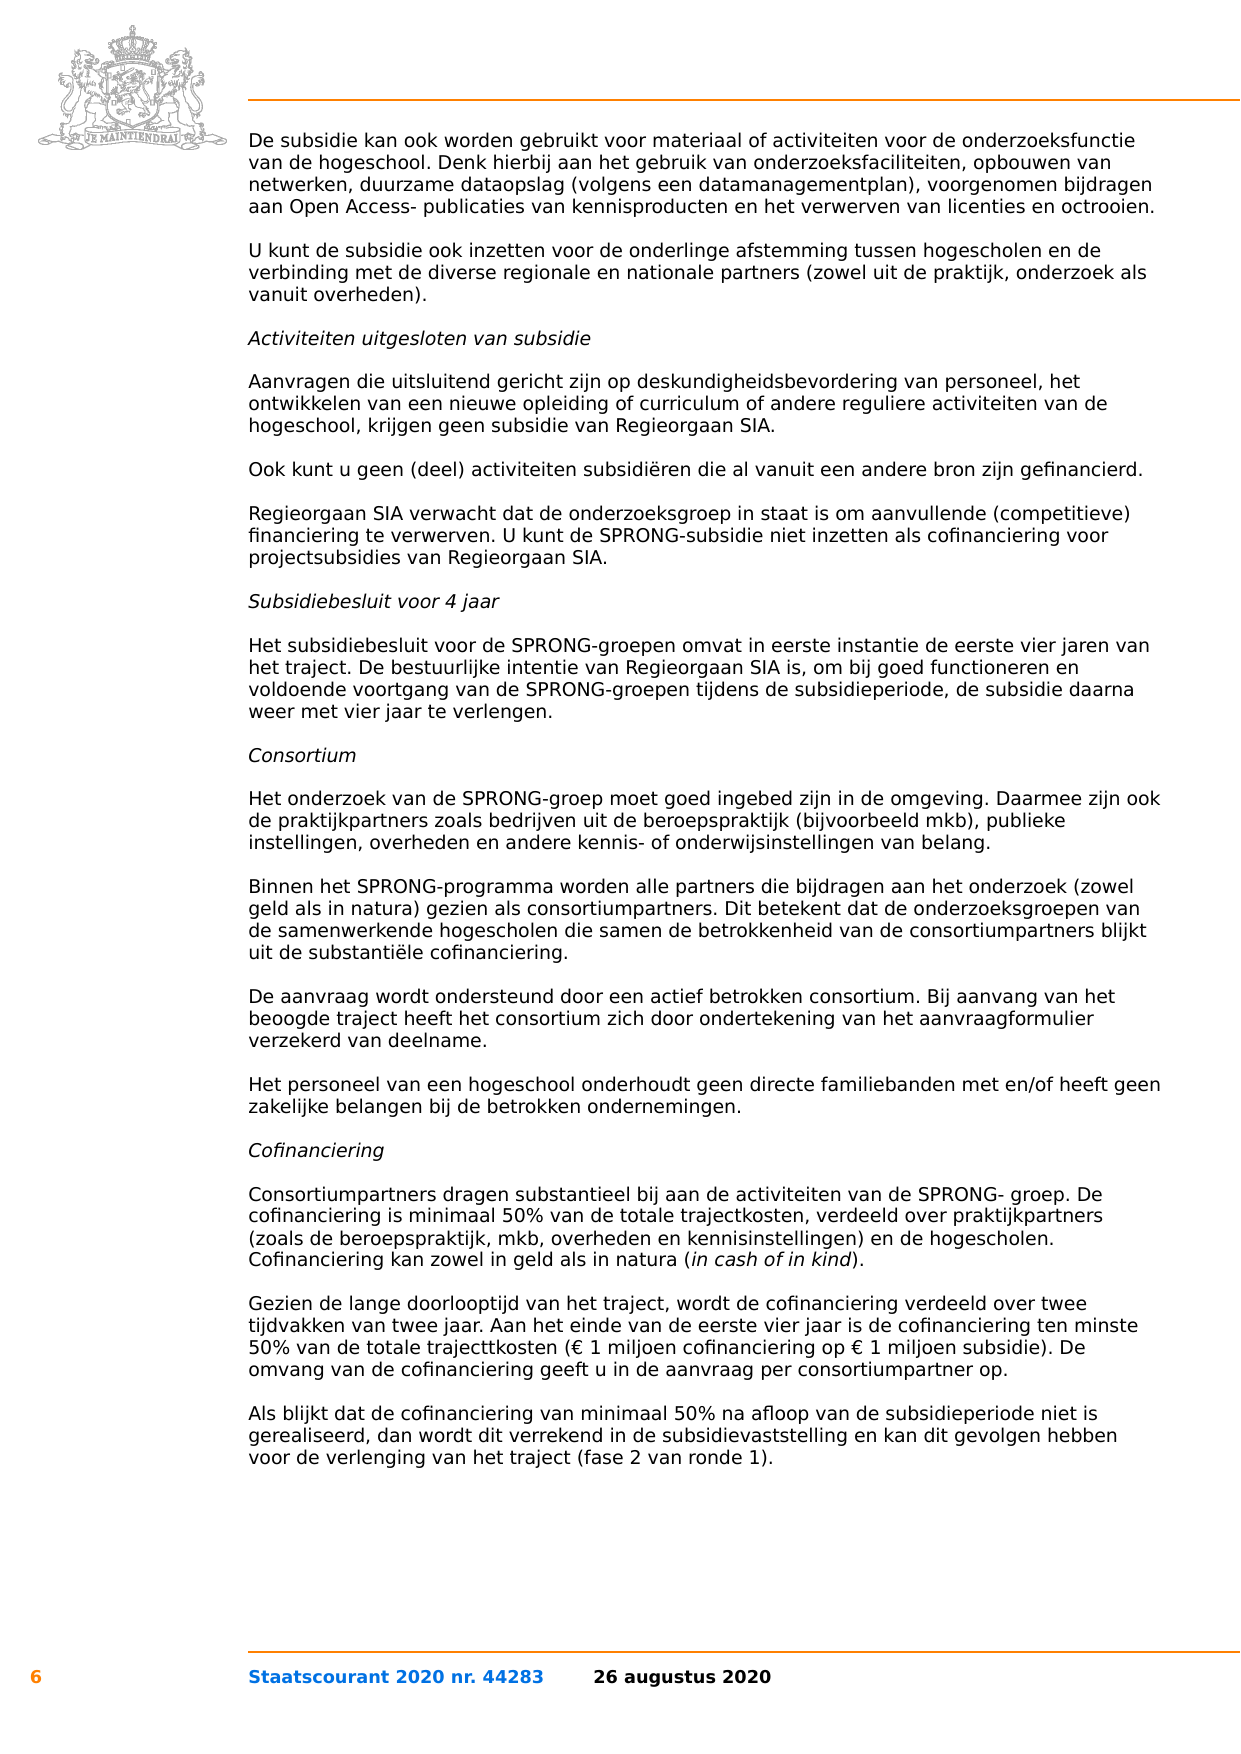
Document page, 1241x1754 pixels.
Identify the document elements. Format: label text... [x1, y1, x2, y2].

subtitle Subsidiebesluit voor 4 jaar [248, 591, 1163, 613]
text Gezien de lange doorlooptijd van het traject, wordt de cofinanciering verdeeld over twee tijdvakken van twee jaar. Aan het einde van de eerste vier jaar is de cofinanciering ten minste 50% van de totale trajecttkosten (€ 1 miljoen cofinanciering op € 1 miljoen subsidie). De omvang van de cofinanciering geeft u in de aanvraag per consortiumpartner op. [248, 1293, 1163, 1381]
text Binnen het SPRONG-programma worden alle partners die bijdragen aan het onderzoek (zowel geld als in natura) gezien als consortiumpartners. Dit betekent dat de onderzoeksgroepen van de samenwerkende hogescholen die samen de betrokkenheid van de consortiumpartners blijkt uit de substantiële cofinanciering. [248, 876, 1163, 964]
text Het personeel van een hogeschool onderhoudt geen directe familiebanden met en/of heeft geen zakelijke belangen bij de betrokken ondernemingen. [248, 1074, 1163, 1118]
picture [38, 25, 227, 150]
text Het subsidiebesluit voor de SPRONG-groepen omvat in eerste instantie de eerste vier jaren van het traject. De bestuurlijke intentie van Regieorgaan SIA is, om bij goed functioneren en voldoende voortgang van de SPRONG-groepen tijdens de subsidieperiode, de subsidie daarna weer met vier jaar te verlengen. [248, 635, 1163, 723]
text De aanvraag wordt ondersteund door een actief betrokken consortium. Bij aanvang van het beoogde traject heeft het consortium zich door ondertekening van het aanvraagformulier verzekerd van deelname. [248, 986, 1163, 1052]
text Het onderzoek van de SPRONG-groep moet goed ingebed zijn in de omgeving. Daarmee zijn ook de praktijkpartners zoals bedrijven uit de beroepspraktijk (bijvoorbeeld mkb), publieke instellingen, overheden en andere kennis- of onderwijsinstellingen van belang. [248, 788, 1163, 854]
subtitle Consortium [248, 744, 1163, 766]
text Als blijkt dat de cofinanciering van minimaal 50% na afloop van de subsidieperiode niet is gerealiseerd, dan wordt dit verrekend in de subsidievaststelling en kan dit gevolgen hebben voor de verlenging van het traject (fase 2 van ronde 1). [248, 1403, 1163, 1469]
subtitle Activiteiten uitgesloten van subsidie [248, 327, 1163, 349]
text Ook kunt u geen (deel) activiteiten subsidiëren die al vanuit een andere bron zijn gefinancierd. [248, 459, 1163, 481]
subtitle Cofinanciering [248, 1139, 1163, 1162]
text Consortiumpartners dragen substantieel bij aan de activiteiten van de SPRONG- groep. De cofinanciering is minimaal 50% van de totale trajectkosten, verdeeld over praktijkpartners (zoals de beroepspraktijk, mkb, overheden en kennisinstellingen) en de hogescholen. Cofinanciering kan zowel in geld als in natura (in cash of in kind). [248, 1183, 1163, 1271]
text U kunt de subsidie ook inzetten voor de onderlinge afstemming tussen hogescholen en de verbinding met de diverse regionale en nationale partners (zowel uit de praktijk, onderzoek als vanuit overheden). [248, 240, 1163, 306]
text De subsidie kan ook worden gebruikt voor materiaal of activiteiten voor de onderzoeksfunctie van de hogeschool. Denk hierbij aan het gebruik van onderzoeksfaciliteiten, opbouwen van netwerken, duurzame dataopslag (volgens een datamanagementplan), voorgenomen bijdragen aan Open Access- publicaties van kennisproducten en het verwerven van licenties en octrooien. [248, 130, 1163, 218]
text Aanvragen die uitsluitend gericht zijn op deskundigheidsbevordering van personeel, het ontwikkelen van een nieuwe opleiding of curriculum of andere reguliere activiteiten van de hogeschool, krijgen geen subsidie van Regieorgaan SIA. [248, 371, 1163, 437]
text Regieorgaan SIA verwacht dat de onderzoeksgroep in staat is om aanvullende (competitieve) financiering te verwerven. U kunt de SPRONG-subsidie niet inzetten als cofinanciering voor projectsubsidies van Regieorgaan SIA. [248, 503, 1163, 569]
